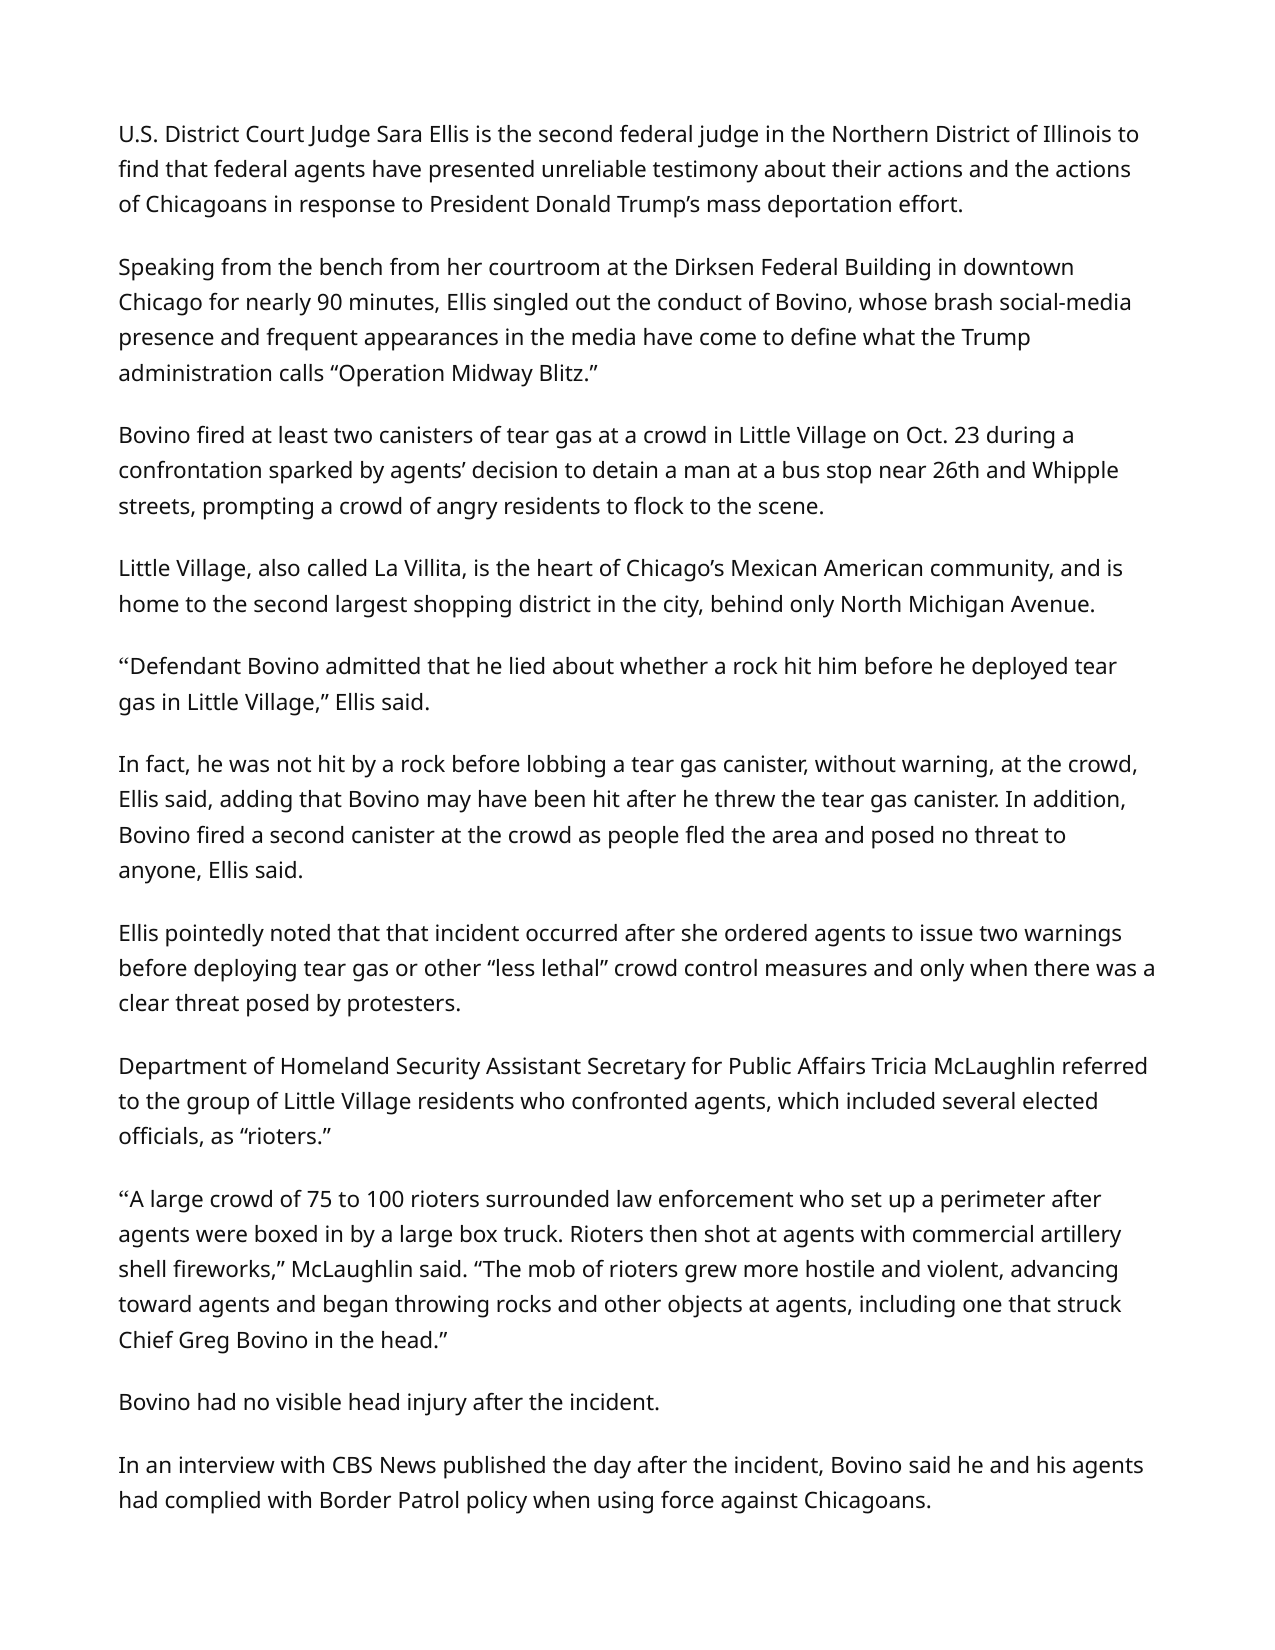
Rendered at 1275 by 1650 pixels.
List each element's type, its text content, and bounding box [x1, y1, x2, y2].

text Department of Homeland Security Assistant Secretary for Public Affairs Tricia McLaughlin referred to the group of Little Village residents who confronted agents, which included several elected officials, as “rioters.” [118, 1050, 1157, 1151]
text In an interview with CBS News published the day after the incident, Bovino said he and his agents had complied with Border Patrol policy when using force against Chicagoans. [118, 1449, 1157, 1515]
text Little Village, also called La Villita, is the heart of Chicago’s Mexican American community, and is home to the second largest shopping district in the city, behind only North Michigan Avenue. [118, 553, 1157, 618]
text Bovino fired at least two canisters of tear gas at a crowd in Little Village on Oct. 23 during a confrontation sparked by agents’ decision to detain a man at a bus stop near 26th and Whipple streets, prompting a crowd of angry residents to flock to the scene. [118, 419, 1157, 521]
text “A large crowd of 75 to 100 rioters surrounded law enforcement who set up a perimeter after agents were boxed in by a large box truck. Rioters then shot at agents with commercial artillery shell fireworks,” McLaughlin said. “The mob of rioters grew more hostile and violent, advancing toward agents and began throwing rocks and other objects at agents, including one that struck Chief Greg Bovino in the head.” [118, 1183, 1157, 1354]
text “Defendant Bovino admitted that he lied about whether a rock hit him before he deployed tear gas in Little Village,” Ellis said. [118, 651, 1157, 716]
text Speaking from the bench from her courtroom at the Dirksen Federal Building in downtown Chicago for nearly 90 minutes, Ellis singled out the conduct of Bovino, whose brash social-media presence and frequent appearances in the media have come to define what the Trump administration calls “Operation Midway Blitz.” [118, 251, 1157, 387]
text In fact, he was not hit by a rock before lobbing a tear gas canister, without warning, at the crowd, Ellis said, adding that Bovino may have been hit after he threw the tear gas canister. In addition, Bovino fired a second canister at the crowd as people fled the area and posed no threat to anyone, Ellis said. [118, 748, 1157, 885]
text Ellis pointedly noted that that incident occurred after she ordered agents to issue two warnings before deploying tear gas or other “less lethal” crowd control measures and only when there was a clear threat posed by protesters. [118, 917, 1157, 1018]
text U.S. District Court Judge Sara Ellis is the second federal judge in the Northern District of Illinois to find that federal agents have presented unreliable testimony about their actions and the actions of Chicagoans in response to President Donald Trump’s mass deportation effort. [118, 118, 1157, 219]
text Bovino had no visible head injury after the incident. [118, 1387, 1157, 1417]
